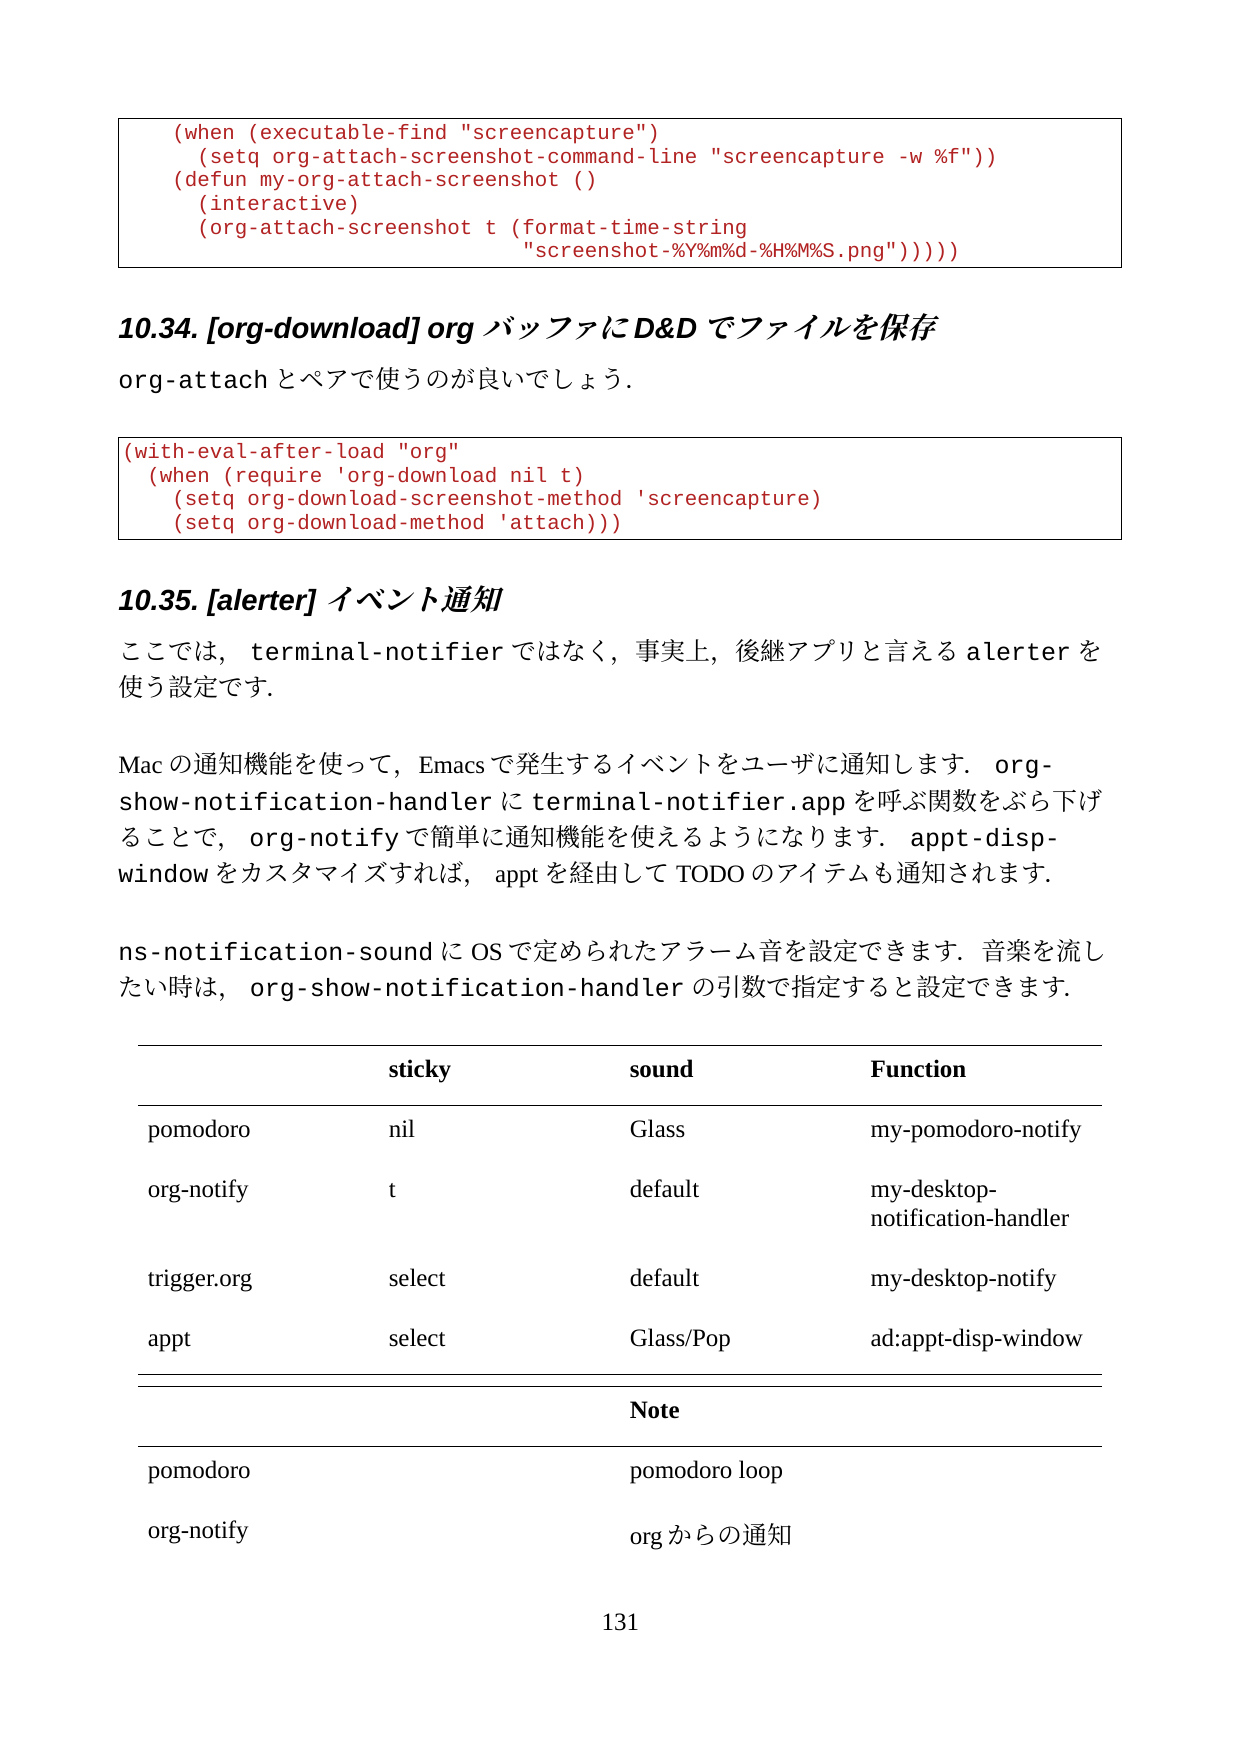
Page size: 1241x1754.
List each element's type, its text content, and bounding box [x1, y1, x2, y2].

text (setq org-download-method 'attach))) [119, 508, 1121, 539]
table_cell pomodoro loop [620, 1447, 1102, 1506]
table_header Function [861, 1046, 1102, 1105]
subtitle [alerter] イベント通知 [118, 577, 1122, 619]
table_header sticky [379, 1046, 620, 1105]
table_cell my-desktop-notification-handler [861, 1165, 1102, 1254]
text (setq org-download-screenshot-method 'screencapture) [119, 484, 1121, 508]
text (defun my-org-attach-screenshot () [119, 165, 1121, 189]
table_cell select [379, 1254, 620, 1314]
table_header [138, 1046, 379, 1105]
table_cell org-notify [138, 1506, 620, 1573]
text (when (require 'org-download nil t) [119, 461, 1121, 484]
table_cell Glass/Pop [620, 1314, 861, 1374]
text ここでは， terminal-notifier ではなく，事実上，後継アプリと言える alerter を使う設定です． [118, 631, 1122, 732]
table_header sound [620, 1046, 861, 1105]
table_cell t [379, 1165, 620, 1254]
table_cell default [620, 1254, 861, 1314]
table_cell orgからの通知 [620, 1506, 1102, 1573]
table_cell trigger.org [138, 1254, 379, 1314]
text (with-eval-after-load "org" [119, 438, 1121, 461]
text org-attach とペアで使うのが良いでしょう． [118, 360, 1122, 425]
table_cell ad:appt-disp-window [861, 1314, 1102, 1374]
table_header [138, 1387, 620, 1446]
text (org-attach-screenshot t (format-time-string [119, 213, 1121, 236]
table_cell appt [138, 1314, 379, 1374]
table_cell pomodoro [138, 1447, 620, 1506]
table_cell select [379, 1314, 620, 1374]
table_cell my-desktop-notify [861, 1254, 1102, 1314]
text (interactive) [119, 189, 1121, 213]
table_cell Glass [620, 1106, 861, 1165]
text Mac の通知機能を使って，Emacsで発生するイベントをユーザに通知します． org-show-notification-handler に terminal-notifier.app を呼ぶ関数をぶら下げることで， org-notify で簡単に通知機能を使えるようになります． appt-disp-window をカスタマイズすれば， appt を経由して TODOのアイテムも通知されます． [118, 745, 1122, 919]
table_cell pomodoro [138, 1106, 379, 1165]
table_cell org-notify [138, 1165, 379, 1254]
subtitle [org-download] org バッファにD&Dでファイルを保存 [118, 305, 1122, 347]
text (when (executable-find "screencapture") [119, 119, 1121, 142]
text ns-notification-sound に OSで定められたアラーム音を設定できます．音楽を流したい時は， org-show-notification-handler の引数で指定すると設定できます． [118, 931, 1122, 1032]
table_cell nil [379, 1106, 620, 1165]
text (setq org-attach-screenshot-command-line "screencapture -w %f")) [119, 142, 1121, 165]
table_cell my-pomodoro-notify [861, 1106, 1102, 1165]
table_header Note [620, 1387, 1102, 1446]
text "screenshot-%Y%m%d-%H%M%S.png"))))) [119, 236, 1121, 267]
table_cell default [620, 1165, 861, 1254]
